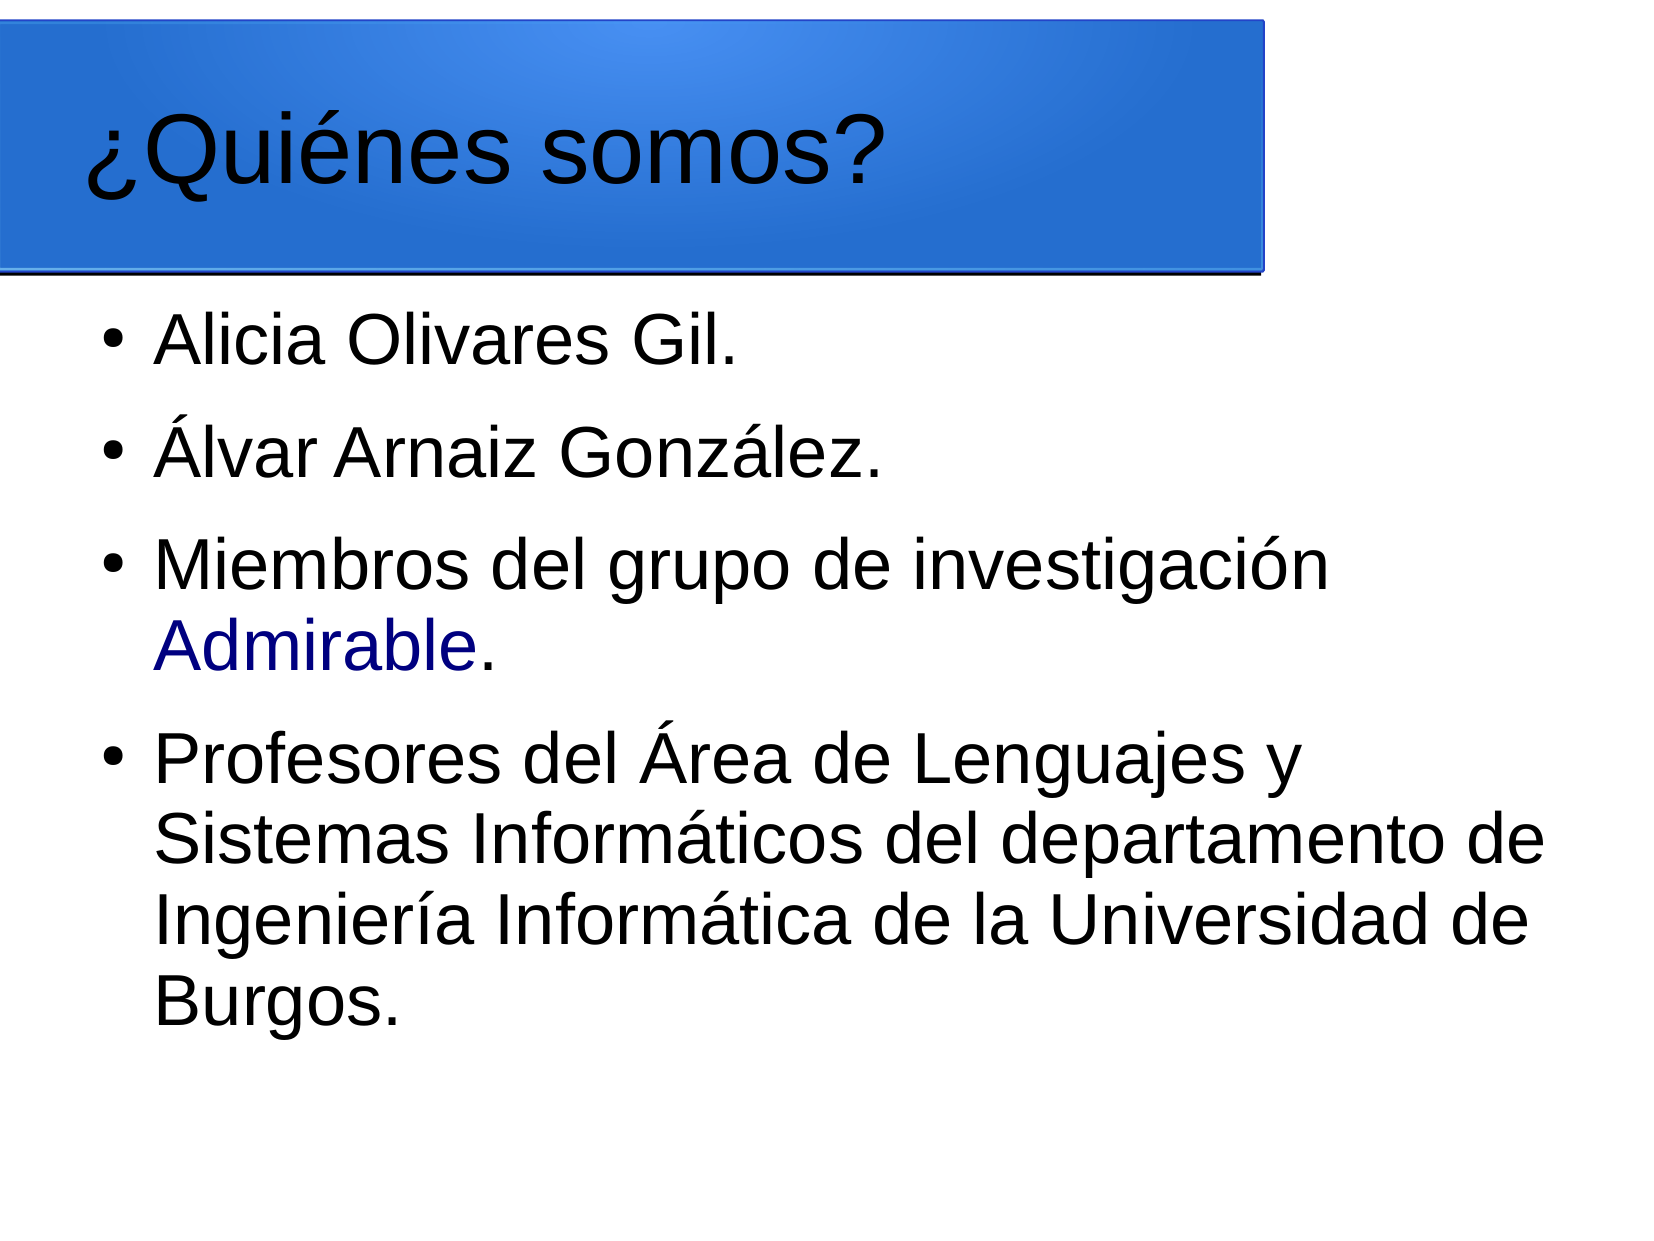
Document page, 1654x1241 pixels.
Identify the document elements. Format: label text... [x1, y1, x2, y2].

title ¿Quiénes somos? [82, 47, 1235, 252]
list Alicia Olivares Gil. Álvar Arnaiz González. Miembros del grupo de investigación Admirable. Profesores del Área de Lenguajes y Sistemas Informáticos del departamento de Ingeniería Informática de la Universidad de Burgos. [82, 299, 1571, 1019]
